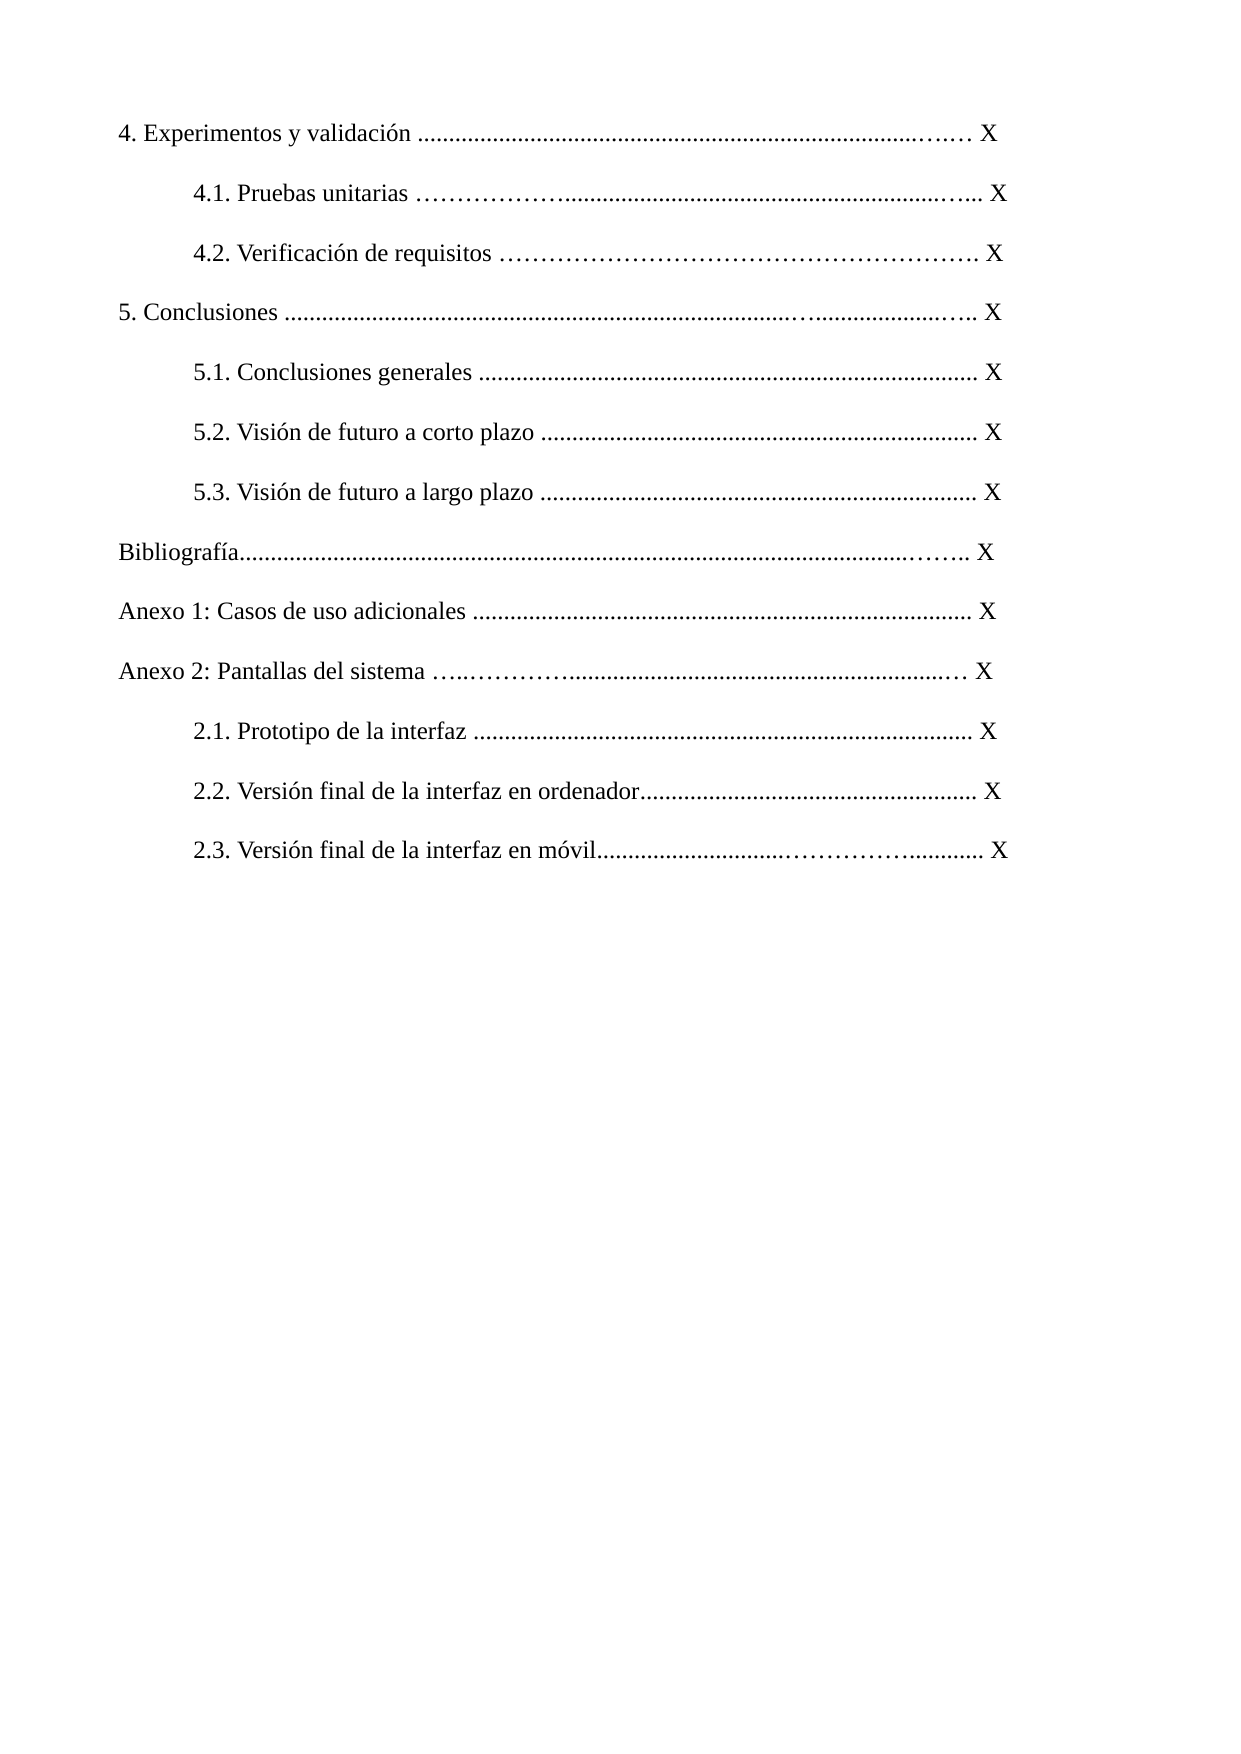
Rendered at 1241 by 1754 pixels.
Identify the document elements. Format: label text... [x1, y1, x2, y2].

text 4. Experimentos y validación ................................................................................….… X [118, 118, 1017, 147]
text Anexo 1: Casos de uso adicionales ................................................................................ X [118, 596, 1017, 625]
text 5.1. Conclusiones generales ................................................................................ X [118, 357, 1017, 386]
text 5.2. Visión de futuro a corto plazo ...................................................................... X [118, 417, 1017, 446]
text 4.1. Pruebas unitarias ………………............................................................…... X [118, 178, 1017, 207]
text 4.2. Verificación de requisitos …………………………………………………. X [118, 238, 1017, 266]
text 5.3. Visión de futuro a largo plazo ...................................................................... X [118, 477, 1017, 506]
text 2.1. Prototipo de la interfaz ................................................................................ X [118, 716, 1017, 745]
text 2.2. Versión final de la interfaz en ordenador...................................................... X [118, 776, 1017, 804]
text 2.3. Versión final de la interfaz en móvil..............................……………............ X [118, 836, 1017, 864]
text 5. Conclusiones .................................................................................…....................….. X [118, 297, 1017, 326]
text Anexo 2: Pantallas del sistema …..…………............................................................… X [118, 656, 1017, 685]
text Bibliografía...........................................................................................................…….. X [118, 537, 1017, 565]
